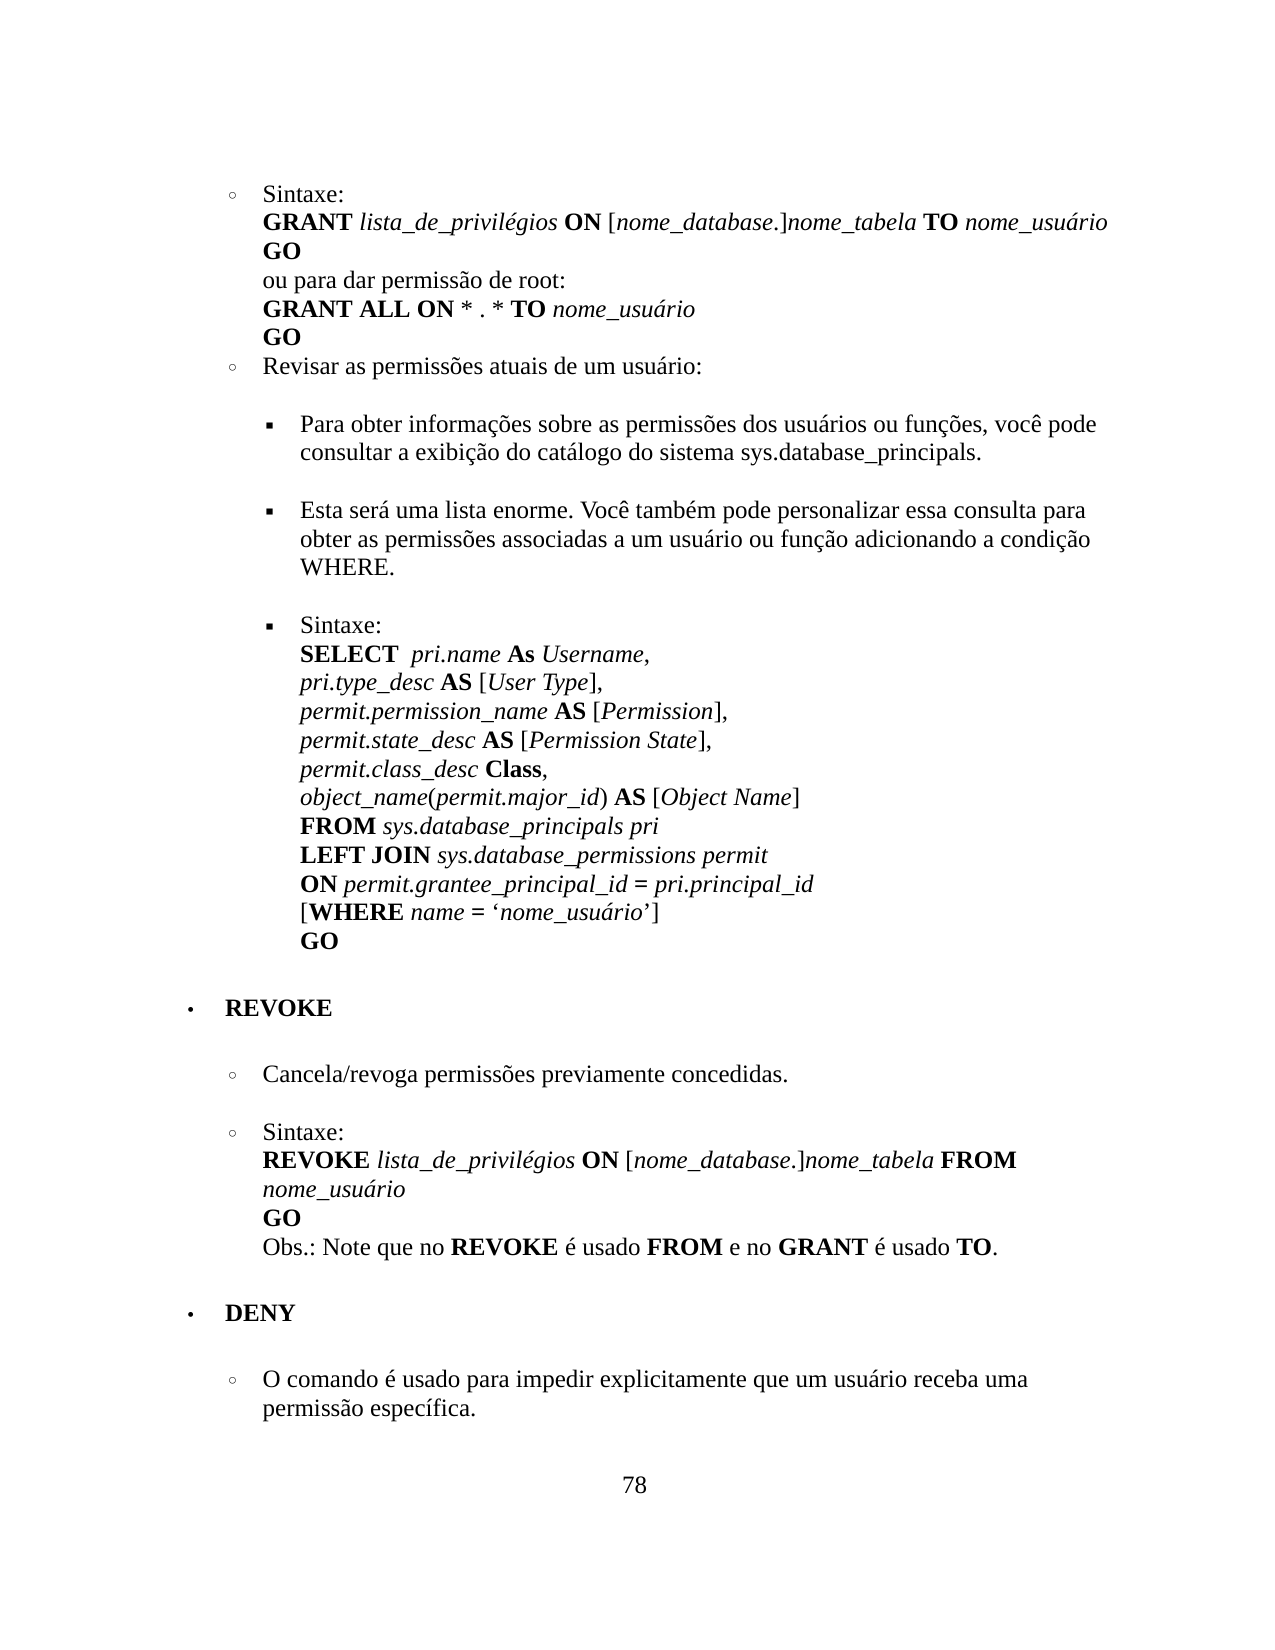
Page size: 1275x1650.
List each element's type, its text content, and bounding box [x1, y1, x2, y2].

list O comando é usado para impedir explicitamente que um usuário receba uma permissão específica. [225, 1364, 1125, 1422]
list Sintaxe: SELECT pri.name As Username, pri.type_desc AS [User Type], permit.permission_name AS [Permission], permit.state_desc AS [Permission State], permit.class_desc Class, object_name(permit.major_id) AS [Object Name] FROM sys.database_principals pri LEFT JOIN sys.database_permissions permit ON permit.grantee_principal_id = pri.principal_id [WHERE name = ‘nome_usuário’] GO [262, 610, 1125, 984]
list REVOKE [187, 993, 1125, 1050]
list Sintaxe: GRANT lista_de_privilégios ON [nome_database.]nome_tabela TO nome_usuário GO ou para dar permissão de root: GRANT ALL ON * . * TO nome_usuário GO [225, 179, 1125, 351]
list Cancela/revoga permissões previamente concedidas. [225, 1059, 1125, 1117]
list DENY [187, 1298, 1125, 1356]
list Esta será uma lista enorme. Você também pode personalizar essa consulta para obter as permissões associadas a um usuário ou função adicionando a condição WHERE. [262, 495, 1125, 610]
list Revisar as permissões atuais de um usuário: [225, 351, 1125, 409]
list [225, 150, 1125, 179]
list Sintaxe: REVOKE lista_de_privilégios ON [nome_database.]nome_tabela FROM nome_usuário GO Obs.: Note que no REVOKE é usado FROM e no GRANT é usado TO. [225, 1117, 1125, 1289]
list Para obter informações sobre as permissões dos usuários ou funções, você pode consultar a exibição do catálogo do sistema sys.database_principals. [262, 409, 1125, 495]
